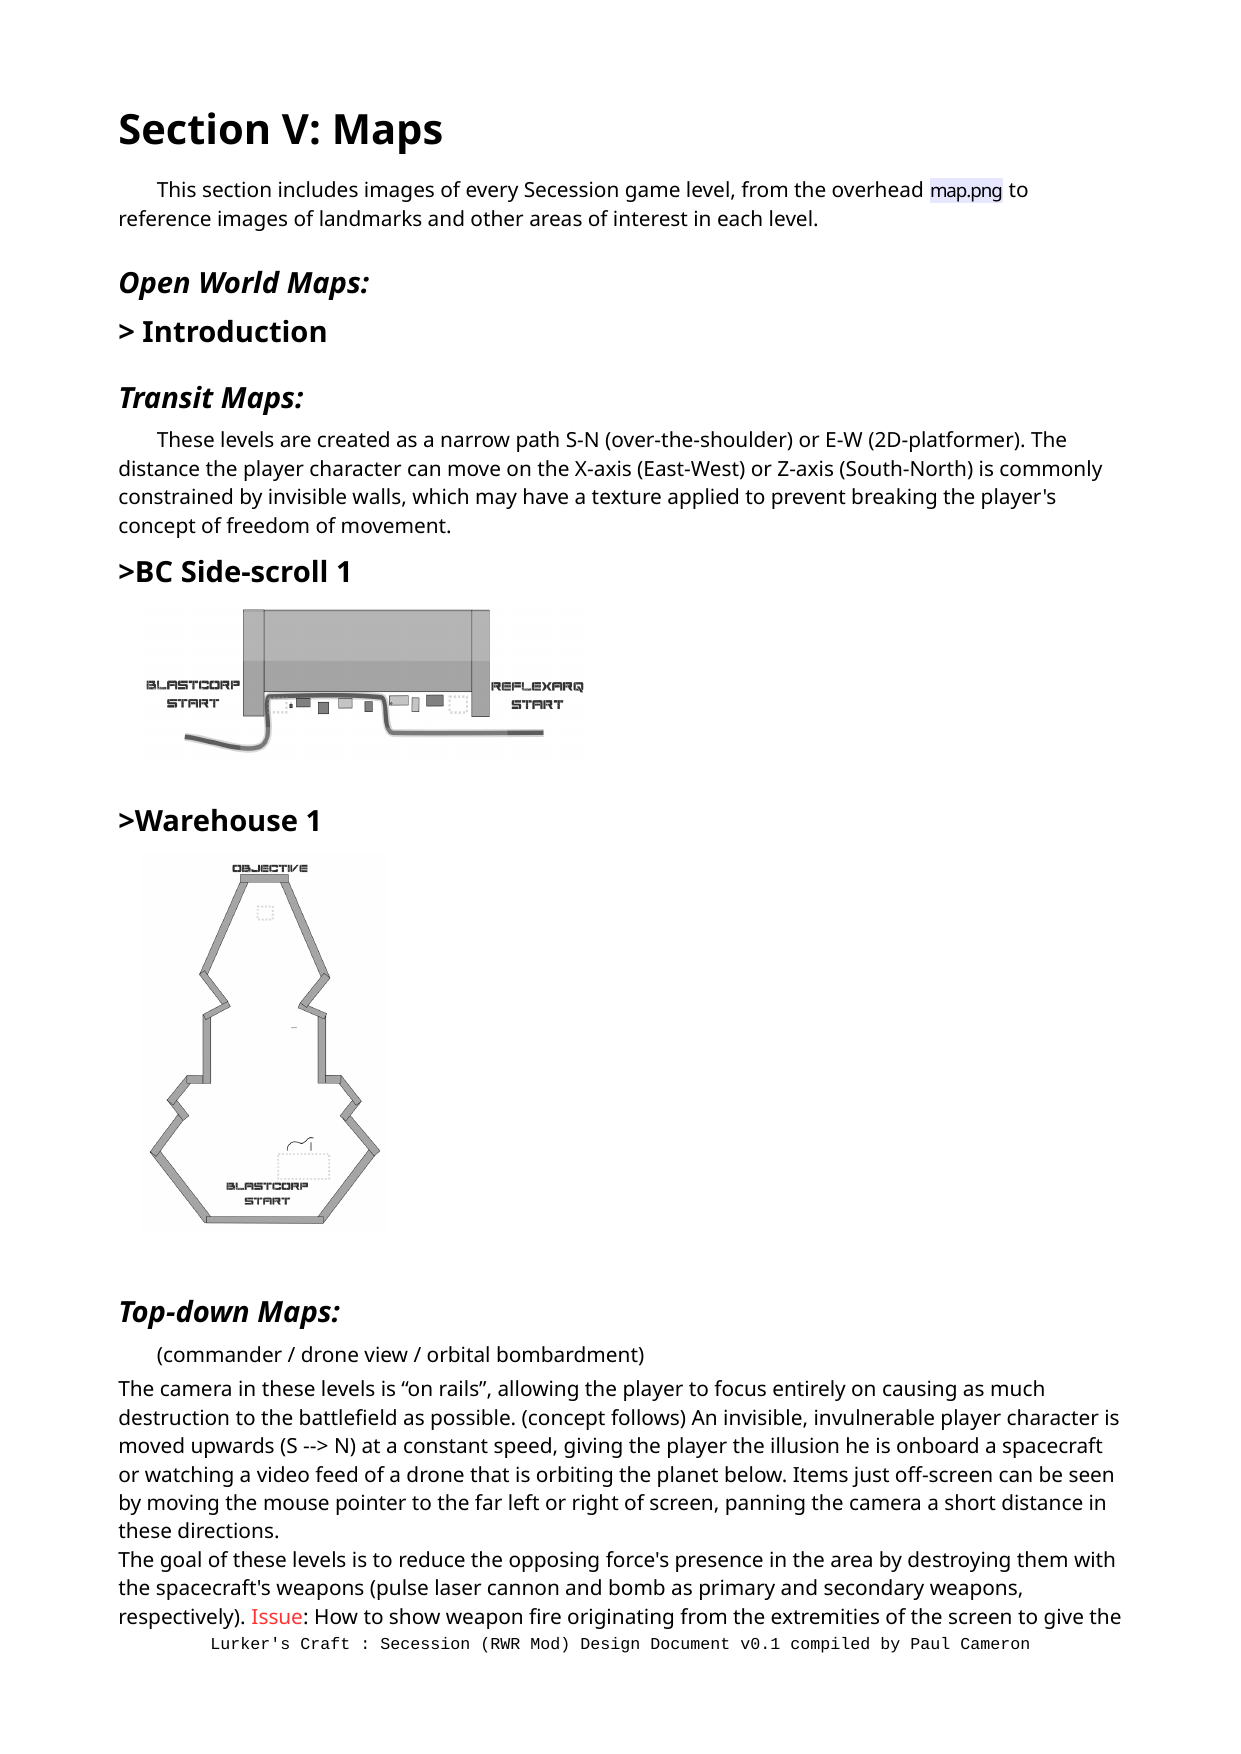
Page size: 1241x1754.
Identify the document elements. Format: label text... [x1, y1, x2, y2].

text The goal of these levels is to reduce the opposing force's presence in the area by destroying them with the spacecraft's weapons (pulse laser cannon and bomb as primary and secondary weapons, respectively). Issue: How to show weapon fire originating from the extremities of the screen to give the [118, 1545, 1122, 1630]
text These levels are created as a narrow path S-N (over-the-shoulder) or E-W (2D-platformer). The distance the player character can move on the X-axis (East-West) or Z-axis (South-North) is commonly constrained by invisible walls, which may have a texture applied to prevent breaking the player's concept of freedom of movement. [118, 426, 1122, 539]
text The camera in these levels is “on rails”, allowing the player to focus entirely on causing as much destruction to the battlefield as possible. (concept follows) An invisible, invulnerable player character is moved upwards (S --> N) at a constant speed, giving the player the illusion he is onboard a spacecraft or watching a video feed of a drone that is orbiting the planet below. Items just off-screen can be seen by moving the mouse pointer to the far left or right of screen, panning the camera a short distance in these directions. [118, 1374, 1122, 1545]
subtitle > Introduction [118, 311, 1122, 351]
subtitle >Warehouse 1 [118, 800, 1122, 839]
subtitle Open World Maps: [118, 263, 1122, 302]
subtitle Section V: Maps [118, 100, 1122, 157]
text This section includes images of every Secession game level, from the overhead map.png to reference images of landmarks and other areas of interest in each level. [118, 175, 1122, 232]
text (commander / drone view / orbital bombardment) [118, 1340, 1122, 1368]
subtitle Top-down Maps: [118, 1291, 1122, 1331]
subtitle Transit Maps: [118, 377, 1122, 417]
subtitle >BC Side-scroll 1 [118, 551, 1122, 591]
